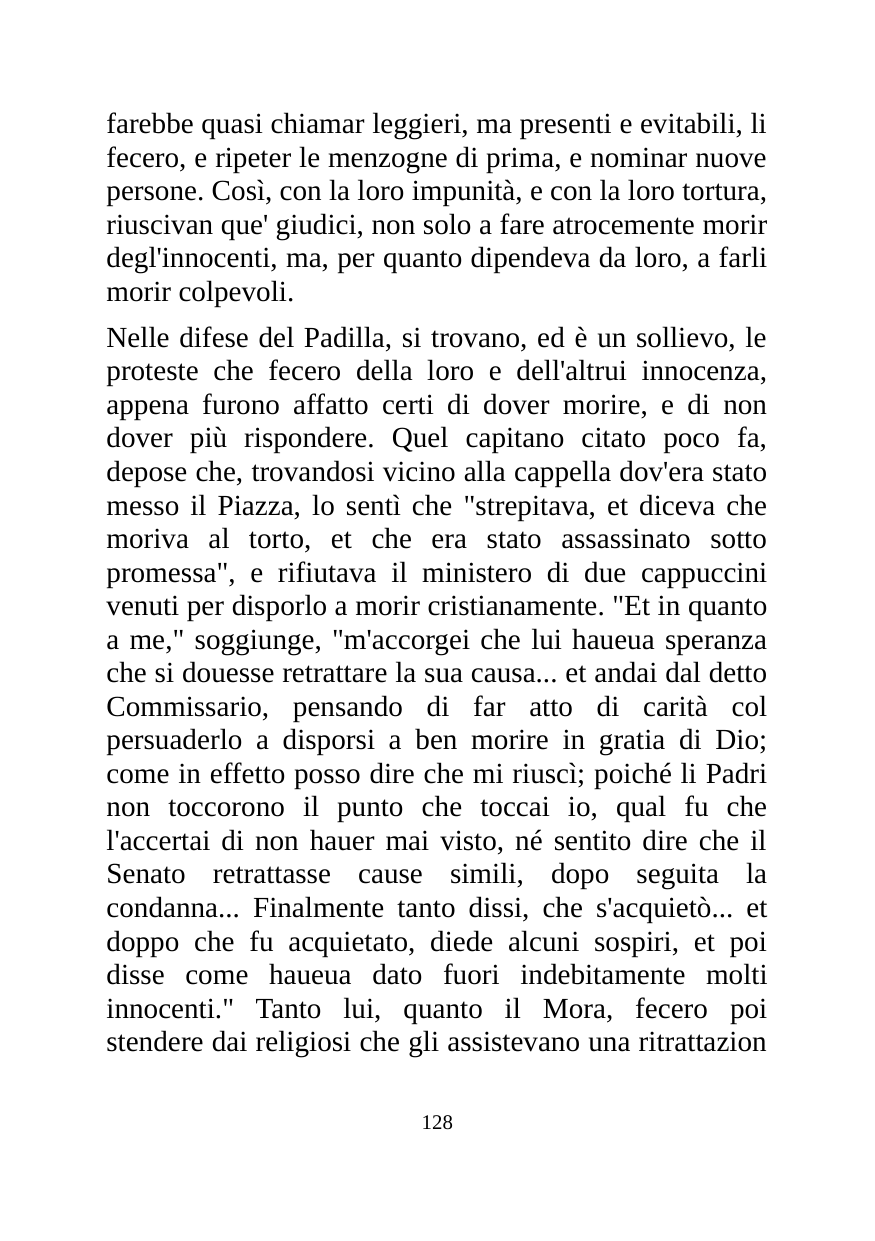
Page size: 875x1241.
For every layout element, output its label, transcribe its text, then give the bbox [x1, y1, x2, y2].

text farebbe quasi chiamar leggieri, ma presenti e evitabili, li fecero, e ripeter le menzogne di prima, e nominar nuove persone. Così, con la loro impunità, e con la loro tortura, riuscivan que' giudici, non solo a fare atrocemente morir degl'innocenti, ma, per quanto dipendeva da loro, a farli morir colpevoli. [106, 106, 768, 307]
text Nelle difese del Padilla, si trovano, ed è un sollievo, le proteste che fecero della loro e dell'altrui innocenza, appena furono affatto certi di dover morire, e di non dover più rispondere. Quel capitano citato poco fa, depose che, trovandosi vicino alla cappella dov'era stato messo il Piazza, lo sentì che "strepitava, et diceva che moriva al torto, et che era stato assassinato sotto promessa", e rifiutava il ministero di due cappuccini venuti per disporlo a morir cristianamente. "Et in quanto a me," soggiunge, "m'accorgei che lui haueua speranza che si douesse retrattare la sua causa... et andai dal detto Commissario, pensando di far atto di carità col persuaderlo a disporsi a ben morire in gratia di Dio; come in effetto posso dire che mi riuscì; poiché li Padri non toccorono il punto che toccai io, qual fu che l'accertai di non hauer mai visto, né sentito dire che il Senato retrattasse cause simili, dopo seguita la condanna... Finalmente tanto dissi, che s'acquietò... et doppo che fu acquietato, diede alcuni sospiri, et poi disse come haueua dato fuori indebitamente molti innocenti." Tanto lui, quanto il Mora, fecero poi stendere dai religiosi che gli assistevano una ritrattazion [106, 320, 768, 1058]
